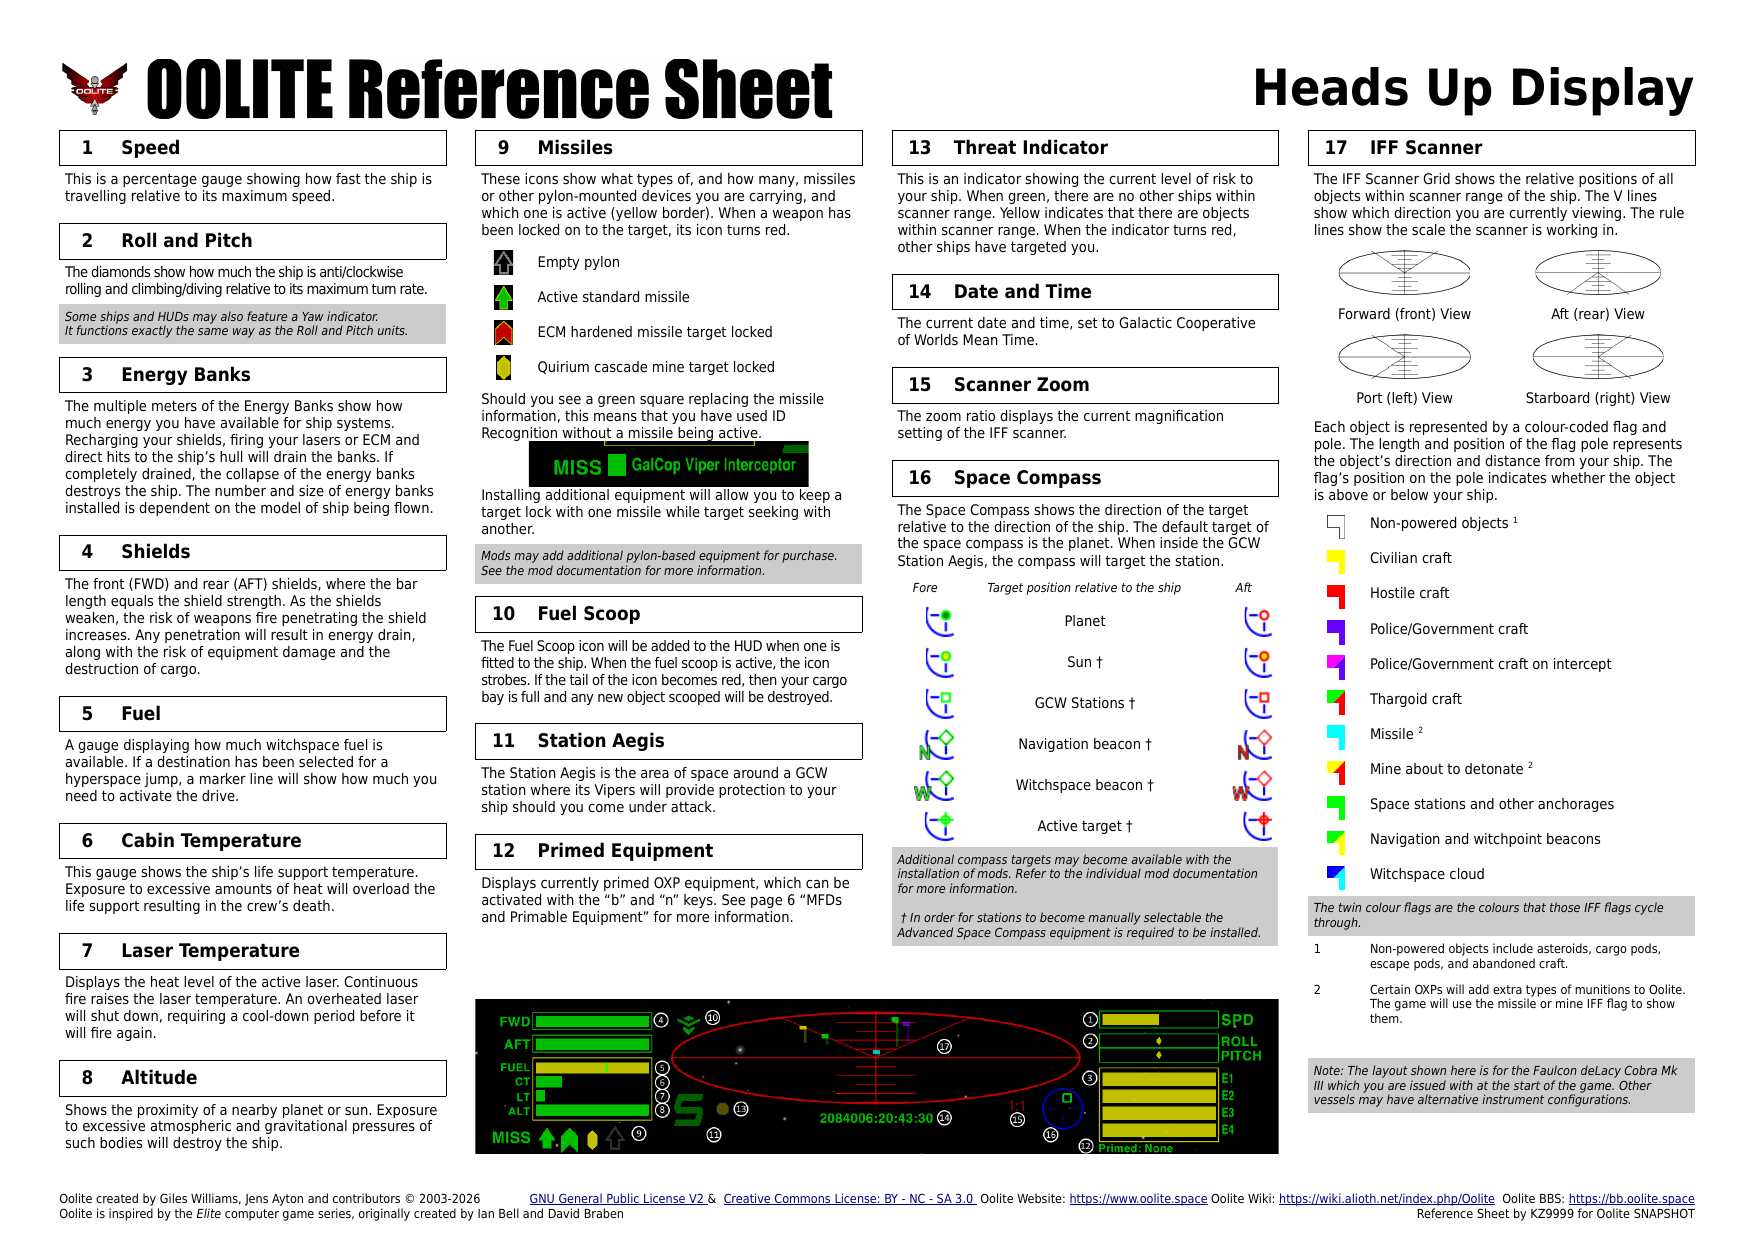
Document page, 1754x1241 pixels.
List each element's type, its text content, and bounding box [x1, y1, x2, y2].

table_cell Fore [892, 575, 960, 601]
picture [1327, 831, 1345, 855]
picture [1327, 550, 1345, 574]
table_cell The front (FWD) and rear (AFT) shields, where the bar length equals the shield strength. As the shields weaken, the risk of weapons fire penetrating the shield increases. Any penetration will result in energy drain, along with the risk of equipment damage and the destruction of cargo. [59, 571, 446, 684]
table_cell Starboard (right) View [1501, 385, 1695, 413]
table_cell [1308, 755, 1364, 790]
table_cell Active target † [960, 806, 1210, 847]
picture [475, 999, 1279, 1154]
table_cell This is a percentage gauge showing how fast the ship is travelling relative to its maximum speed. [59, 166, 446, 211]
table_cell Witchspace beacon † [960, 765, 1210, 806]
picture [1232, 770, 1273, 801]
table_header Laser Temperature [115, 934, 446, 968]
table_cell Police/Government craft on intercept [1364, 650, 1695, 685]
table_cell Police/Government craft [1364, 615, 1695, 650]
table_cell Additional compass targets may become available with the installation of mods. Refer to the individual mod documentation for more information. † In order for stations to become manually selectable the Advanced Space Compass equipment is required to be installed. [892, 847, 1278, 946]
table_cell [1308, 720, 1364, 755]
table_cell [892, 724, 960, 765]
picture [494, 320, 513, 345]
table_header 3 [60, 358, 115, 392]
picture [924, 811, 955, 841]
table_cell [892, 683, 960, 724]
picture [1327, 796, 1345, 820]
table_header Scanner Zoom [948, 368, 1278, 402]
table_cell Mine about to detonate 2 [1364, 755, 1695, 790]
table_header Shields [115, 536, 446, 570]
table_cell Should you see a green square replacing the missile information, this means that you have used ID Recognition without a missile being active. Installing additional equipment will allow you to keep a target lock with one missile while target seeking with another. [475, 385, 862, 543]
table_cell Hostile craft [1364, 580, 1695, 615]
table_cell The current date and time, set to Galactic Cooperative of Worlds Mean Time. [892, 310, 1278, 355]
table_header Space Compass [948, 461, 1278, 496]
table_cell Sun † [960, 642, 1210, 683]
picture [1327, 655, 1345, 680]
table_cell [1308, 510, 1364, 544]
table_header 2 [60, 224, 115, 258]
table_cell [1308, 245, 1501, 301]
table_header 4 [60, 536, 115, 570]
table_cell The Station Aegis is the area of space around a GCW station where its Vipers will provide protection to your ship should you come under attack. [475, 760, 862, 821]
table_cell Aft (rear) View [1501, 301, 1695, 329]
table_cell Displays currently primed OXP equipment, which can be activated with the “b” and “n” keys. See page 6 “MFDs and Primable Equipment” for more information. [475, 870, 862, 931]
table_header Energy Banks [115, 358, 446, 392]
table_header Station Aegis [532, 724, 862, 759]
table_cell [1210, 683, 1278, 724]
table_cell The zoom ratio displays the current magnification setting of the IFF scanner. [892, 404, 1278, 448]
table_header Fuel [115, 697, 446, 731]
table_cell [1501, 245, 1695, 301]
table_header Altitude [115, 1061, 446, 1096]
table_header 15 [893, 368, 948, 402]
picture [147, 59, 833, 119]
picture [1327, 515, 1345, 539]
table_cell [1308, 650, 1364, 685]
table_header 17 [1309, 131, 1364, 165]
table_cell [1210, 806, 1278, 847]
table_cell [475, 315, 532, 350]
table_header 1 [60, 131, 115, 165]
table_cell Space stations and other anchorages [1364, 790, 1695, 825]
table_cell Note: The layout shown here is for the Faulcon deLacy Cobra Mk III which you are issued with at the start of the game. Other vessels may have alternative instrument configurations. [1308, 1058, 1695, 1113]
table_cell GCW Stations † [960, 683, 1210, 724]
table_cell [475, 350, 532, 385]
table_cell Shows the proximity of a nearby planet or sun. Exposure to excessive atmospheric and gravitational pressures of such bodies will destroy the ship. [59, 1097, 446, 1158]
table_header 5 [60, 697, 115, 731]
table_header 9 [476, 131, 532, 165]
table_header Cabin Temperature [115, 824, 446, 858]
table_cell This gauge shows the ship’s life support temperature. Exposure to excessive amounts of heat will overload the life support resulting in the crew’s death. [59, 859, 446, 921]
table_cell Aft [1210, 575, 1278, 601]
table_header Roll and Pitch [115, 224, 446, 258]
table_cell 1 [1308, 936, 1364, 977]
table_cell The IFF Scanner Grid shows the relative positions of all objects within scanner range of the ship. The V lines show which direction you are currently viewing. The rule lines show the scale the scanner is working in. [1308, 166, 1695, 245]
table_header Speed [115, 131, 446, 165]
picture [1238, 729, 1273, 760]
table_header IFF Scanner [1364, 131, 1695, 165]
table_header 13 [893, 131, 948, 165]
table_cell [1210, 765, 1278, 806]
table_cell Some ships and HUDs may also feature a Yaw indicator. It functions exactly the same way as the Roll and Pitch units. [59, 304, 446, 344]
picture [919, 729, 955, 760]
table_cell [1308, 1032, 1695, 1058]
picture [1244, 606, 1273, 637]
table_cell [892, 765, 960, 806]
table_header 10 [476, 597, 532, 632]
table_cell The multiple meters of the Energy Banks show how much energy you have available for ship systems. Recharging your shields, firing your lasers or ECM and direct hits to the ship’s hull will drain the banks. If completely drained, the collapse of the energy banks destroys the ship. The number and size of energy banks installed is dependent on the model of ship being flown. [59, 393, 446, 523]
table_cell Certain OXPs will add extra types of munitions to Oolite. The game will use the missile or mine IFF flag to show them. [1364, 977, 1695, 1032]
table_cell The Fuel Scoop icon will be added to the HUD when one is fitted to the ship. When the fuel scoop is active, the icon strobes. If the tail of the icon becomes red, then your cargo bay is full and any new object scooped will be destroyed. [475, 633, 862, 711]
table_cell [892, 806, 960, 847]
picture [1327, 620, 1345, 645]
picture [528, 441, 809, 487]
picture [1327, 761, 1345, 785]
table_cell [1210, 601, 1278, 642]
picture [1338, 334, 1471, 379]
table_header 8 [60, 1061, 115, 1096]
table_cell [1308, 329, 1501, 385]
table_cell The diamonds show how much the ship is anti/clockwise rolling and climbing/diving relative to its maximum turn rate. [59, 260, 446, 304]
picture [1327, 585, 1345, 609]
table_cell Witchspace cloud [1364, 861, 1695, 896]
picture [1327, 866, 1345, 890]
table_cell Planet [960, 601, 1210, 642]
table_cell Displays the heat level of the active laser. Continuous fire raises the laser temperature. An overheated laser will shut down, requiring a cool-down period before it will fire again. [59, 970, 446, 1048]
picture [61, 56, 128, 122]
picture [1244, 688, 1273, 719]
table_cell [892, 642, 960, 683]
table_header 11 [476, 724, 532, 759]
table_cell [1210, 642, 1278, 683]
table_cell [1308, 825, 1364, 861]
table_cell Target position relative to the ship [960, 575, 1210, 601]
table_header Missiles [532, 131, 862, 165]
table_cell [1308, 580, 1364, 615]
table_cell The Space Compass shows the direction of the target relative to the direction of the ship. The default target of the space compass is the planet. When inside the GCW Station Aegis, the compass will target the station. [892, 497, 1278, 575]
table_cell [1308, 861, 1364, 896]
table_cell [1308, 685, 1364, 720]
table_cell Mods may add additional pylon-based equipment for purchase. See the mod documentation for more information. [475, 544, 862, 584]
table_header Primed Equipment [532, 835, 862, 869]
table_cell This is an indicator showing the current level of risk to your ship. When green, there are no other ships within scanner range. Yellow indicates that there are objects within scanner range. When the indicator turns red, other ships have targeted you. [892, 166, 1278, 262]
table_cell The twin colour flags are the colours that those IFF flags cycle through. [1308, 896, 1695, 936]
picture [926, 606, 955, 637]
table_cell Non-powered objects include asteroids, cargo pods, escape pods, and abandoned craft. [1364, 936, 1695, 977]
table_cell Non-powered objects 1 [1364, 510, 1695, 544]
table_cell Thargoid craft [1364, 685, 1695, 720]
table_cell [1308, 790, 1364, 825]
table_cell Active standard missile [532, 280, 862, 315]
table_cell ECM hardened missile target locked [532, 315, 862, 350]
picture [494, 285, 513, 310]
picture [493, 250, 514, 275]
picture [1535, 250, 1661, 295]
table_cell Empty pylon [532, 245, 862, 280]
table_cell Navigation and witchpoint beacons [1364, 825, 1695, 861]
table_header 16 [893, 461, 948, 496]
table_cell [1210, 724, 1278, 765]
table_cell Each object is represented by a colour-coded flag and pole. The length and position of the flag pole represents the object’s direction and distance from your ship. The flag’s position on the pole indicates whether the object is above or below your ship. [1308, 413, 1695, 509]
picture [1327, 690, 1345, 715]
table_cell [475, 245, 532, 280]
table_header Date and Time [948, 275, 1278, 309]
picture [914, 770, 955, 801]
table_header 7 [60, 934, 115, 968]
table_cell Civilian craft [1364, 545, 1695, 580]
picture [496, 355, 511, 380]
picture [926, 647, 955, 678]
table_cell 2 [1308, 977, 1364, 1032]
picture [1532, 334, 1664, 379]
picture [926, 688, 955, 719]
picture [1327, 725, 1345, 750]
table_cell Quirium cascade mine target locked [532, 350, 862, 385]
table_cell Missile 2 [1364, 720, 1695, 755]
table_cell Forward (front) View [1308, 301, 1501, 329]
table_cell These icons show what types of, and how many, missiles or other pylon-mounted devices you are carrying, and which one is active (yellow border). When a weapon has been locked on to the target, its icon turns red. [475, 166, 862, 245]
table_cell Navigation beacon † [960, 724, 1210, 765]
table_cell [1501, 329, 1695, 385]
table_cell [1308, 615, 1364, 650]
table_cell [892, 601, 960, 642]
table_header 6 [60, 824, 115, 858]
table_header 12 [476, 835, 532, 869]
table_cell A gauge displaying how much witchspace fuel is available. If a destination has been selected for a hyperspace jump, a marker line will show how much you need to activate the drive. [59, 732, 446, 811]
picture [1244, 647, 1273, 678]
picture [1243, 811, 1273, 841]
table_header Fuel Scoop [532, 597, 862, 632]
table_cell [475, 280, 532, 315]
table_cell Port (left) View [1308, 385, 1501, 413]
table_header 14 [893, 275, 948, 309]
table_header Threat Indicator [948, 131, 1278, 165]
table_cell [1308, 545, 1364, 580]
picture [1338, 250, 1470, 295]
